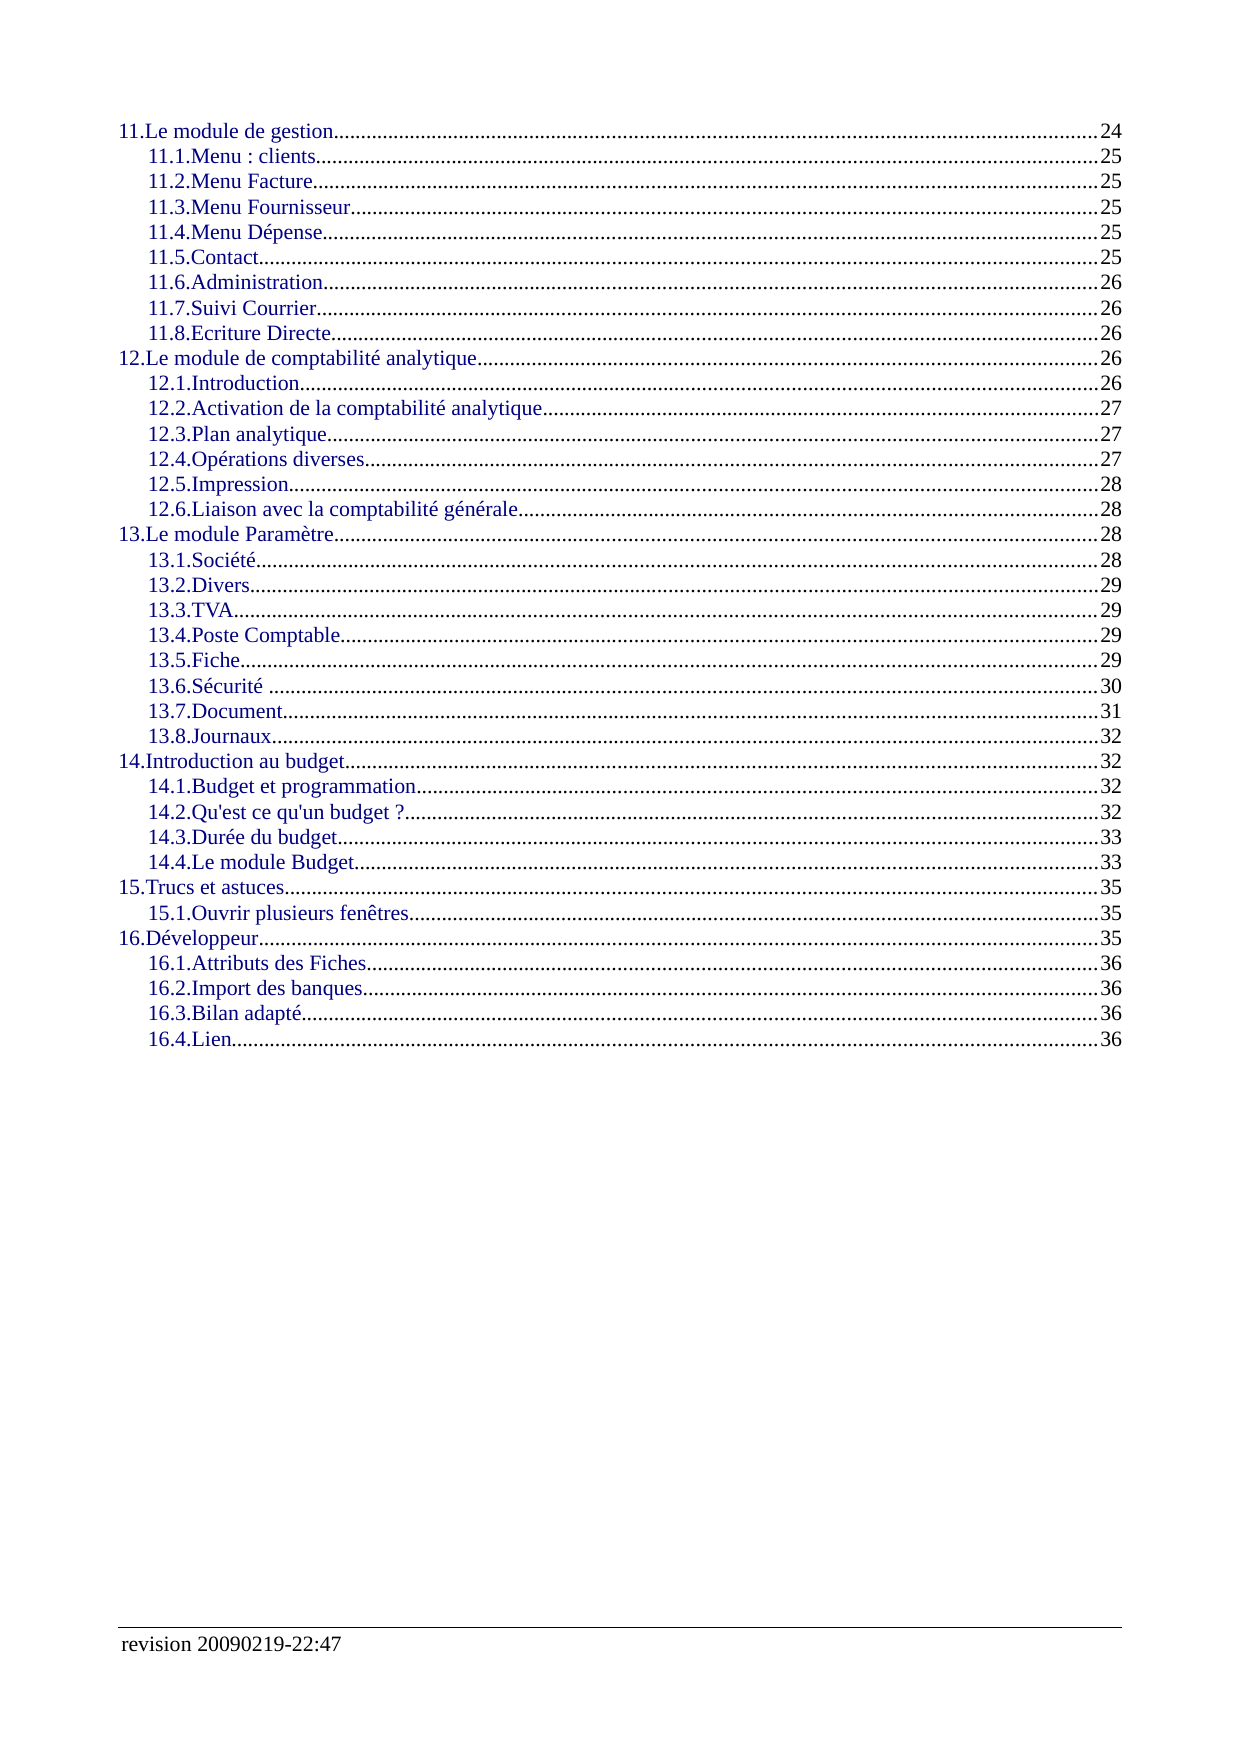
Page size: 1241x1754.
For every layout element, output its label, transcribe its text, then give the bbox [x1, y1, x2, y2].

text 11.2.Menu Facture 25 [148, 168, 1122, 194]
text 13.5.Fiche 29 [148, 647, 1122, 673]
text 12.4.Opérations diverses 27 [148, 446, 1122, 471]
text 15.Trucs et astuces 35 [118, 874, 1122, 899]
text 16.1.Attributs des Fiches 36 [148, 950, 1122, 975]
text 11.5.Contact 25 [148, 244, 1122, 269]
text 12.6.Liaison avec la comptabilité générale 28 [148, 496, 1122, 521]
text 11.Le module de gestion 24 [118, 118, 1122, 143]
text 14.1.Budget et programmation 32 [148, 773, 1122, 799]
text 16.3.Bilan adapté 36 [148, 1000, 1122, 1026]
text 13.7.Document 31 [148, 698, 1122, 723]
text 13.2.Divers 29 [148, 572, 1122, 597]
text 11.4.Menu Dépense 25 [148, 219, 1122, 244]
text 16.4.Lien 36 [148, 1026, 1122, 1051]
text 13.8.Journaux 32 [148, 723, 1122, 748]
text 14.Introduction au budget 32 [118, 748, 1122, 773]
text 14.2.Qu'est ce qu'un budget ? 32 [148, 799, 1122, 824]
text 16.2.Import des banques 36 [148, 975, 1122, 1000]
text 11.3.Menu Fournisseur 25 [148, 194, 1122, 219]
text 13.4.Poste Comptable 29 [148, 622, 1122, 647]
text 11.7.Suivi Courrier 26 [148, 294, 1122, 320]
text 13.Le module Paramètre 28 [118, 521, 1122, 547]
text 12.2.Activation de la comptabilité analytique 27 [148, 395, 1122, 421]
text 12.3.Plan analytique 27 [148, 421, 1122, 446]
text 11.8.Ecriture Directe 26 [148, 320, 1122, 345]
text 13.1.Société 28 [148, 547, 1122, 572]
text 11.6.Administration 26 [148, 269, 1122, 294]
text 14.3.Durée du budget 33 [148, 824, 1122, 849]
text 12.Le module de comptabilité analytique 26 [118, 345, 1122, 370]
text 15.1.Ouvrir plusieurs fenêtres 35 [148, 899, 1122, 925]
text 12.1.Introduction 26 [148, 370, 1122, 395]
text 13.6.Sécurité 30 [148, 673, 1122, 698]
text 14.4.Le module Budget 33 [148, 849, 1122, 874]
text 16.Développeur 35 [118, 925, 1122, 950]
text 11.1.Menu : clients 25 [148, 143, 1122, 168]
text 13.3.TVA 29 [148, 597, 1122, 622]
text 12.5.Impression 28 [148, 471, 1122, 496]
